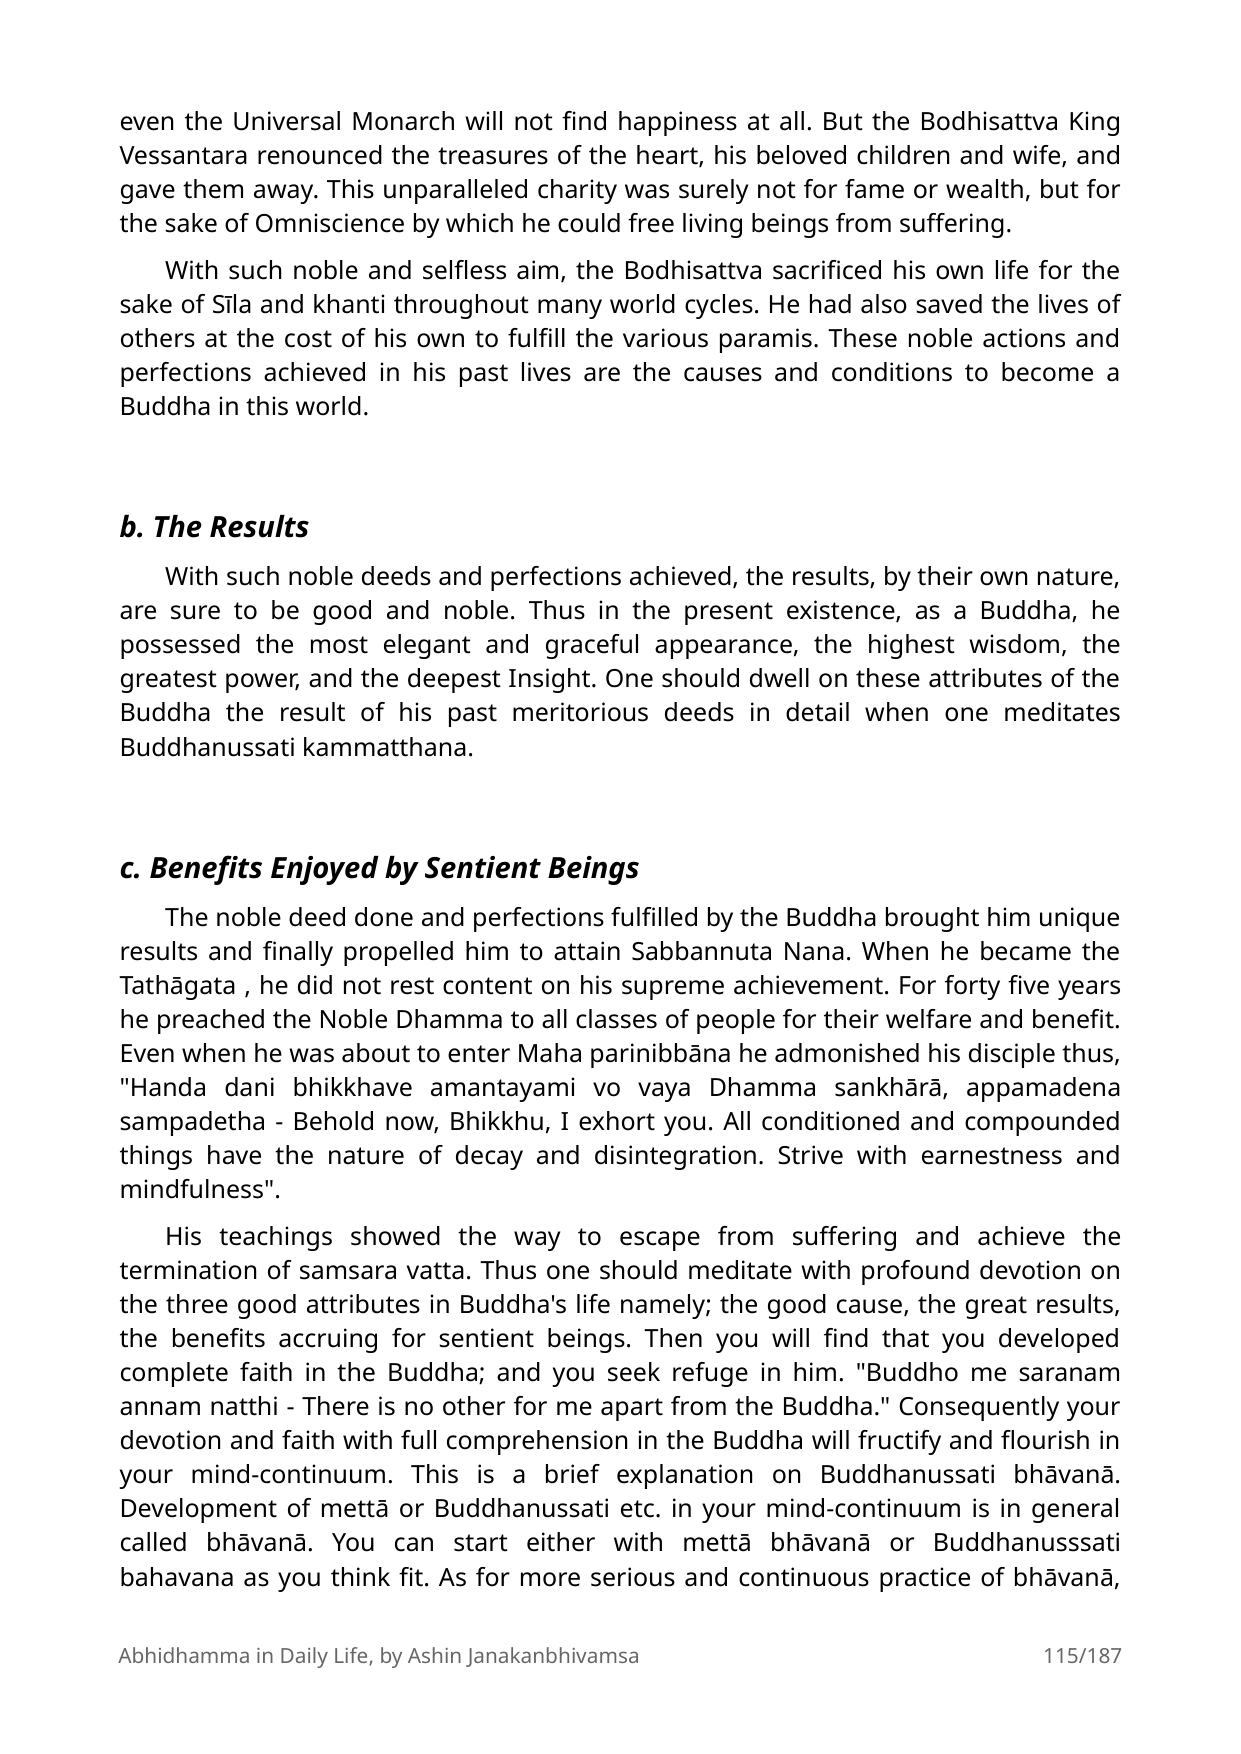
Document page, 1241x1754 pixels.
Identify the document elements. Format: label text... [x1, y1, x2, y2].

text The noble deed done and perfections fulfilled by the Buddha brought him unique results and finally propelled him to attain Sabbannuta Nana. When he became the Tathāgata , he did not rest content on his supreme achievement. For forty five years he preached the Noble Dhamma to all classes of people for their welfare and benefit. Even when he was about to enter Maha parinibbāna he admonished his disciple thus, "Handa dani bhikkhave amantayami vo vaya Dhamma sankhārā, appamadena sampadetha - Behold now, Bhikkhu, I exhort you. All conditioned and compounded things have the nature of decay and disintegration. Strive with earnestness and mindfulness". [119, 899, 1122, 1206]
subtitle c. Benefits Enjoyed by Sentient Beings [119, 847, 1122, 887]
text With such noble and selfless aim, the Bodhisattva sacrificed his own life for the sake of Sīla and khanti throughout many world cycles. He had also saved the lives of others at the cost of his own to fulfill the various paramis. These noble actions and perfections achieved in his past lives are the causes and conditions to become a Buddha in this world. [119, 252, 1122, 423]
text With such noble deeds and perfections achieved, the results, by their own nature, are sure to be good and noble. Thus in the present existence, as a Buddha, he possessed the most elegant and graceful appearance, the highest wisdom, the greatest power, and the deepest Insight. One should dwell on these attributes of the Buddha the result of his past meritorious deeds in detail when one meditates Buddhanussati kammatthana. [119, 559, 1122, 763]
text even the Universal Monarch will not find happiness at all. But the Bodhisattva King Vessantara renounced the treasures of the heart, his beloved children and wife, and gave them away. This unparalleled charity was surely not for fame or wealth, but for the sake of Omniscience by which he could free living beings from suffering. [119, 103, 1122, 240]
text His teachings showed the way to escape from suffering and achieve the termination of samsara vatta. Thus one should meditate with profound devotion on the three good attributes in Buddha's life namely; the good cause, the great results, the benefits accruing for sentient beings. Then you will find that you developed complete faith in the Buddha; and you seek refuge in him. "Buddho me saranam annam natthi - There is no other for me apart from the Buddha." Consequently your devotion and faith with full comprehension in the Buddha will fructify and flourish in your mind-continuum. This is a brief explanation on Buddhanussati bhāvanā. Development of mettā or Buddhanussati etc. in your mind-continuum is in general called bhāvanā. You can start either with mettā bhāvanā or Buddhanusssati bahavana as you think fit. As for more serious and continuous practice of bhāvanā, [119, 1218, 1122, 1593]
subtitle b. The Results [119, 507, 1122, 546]
